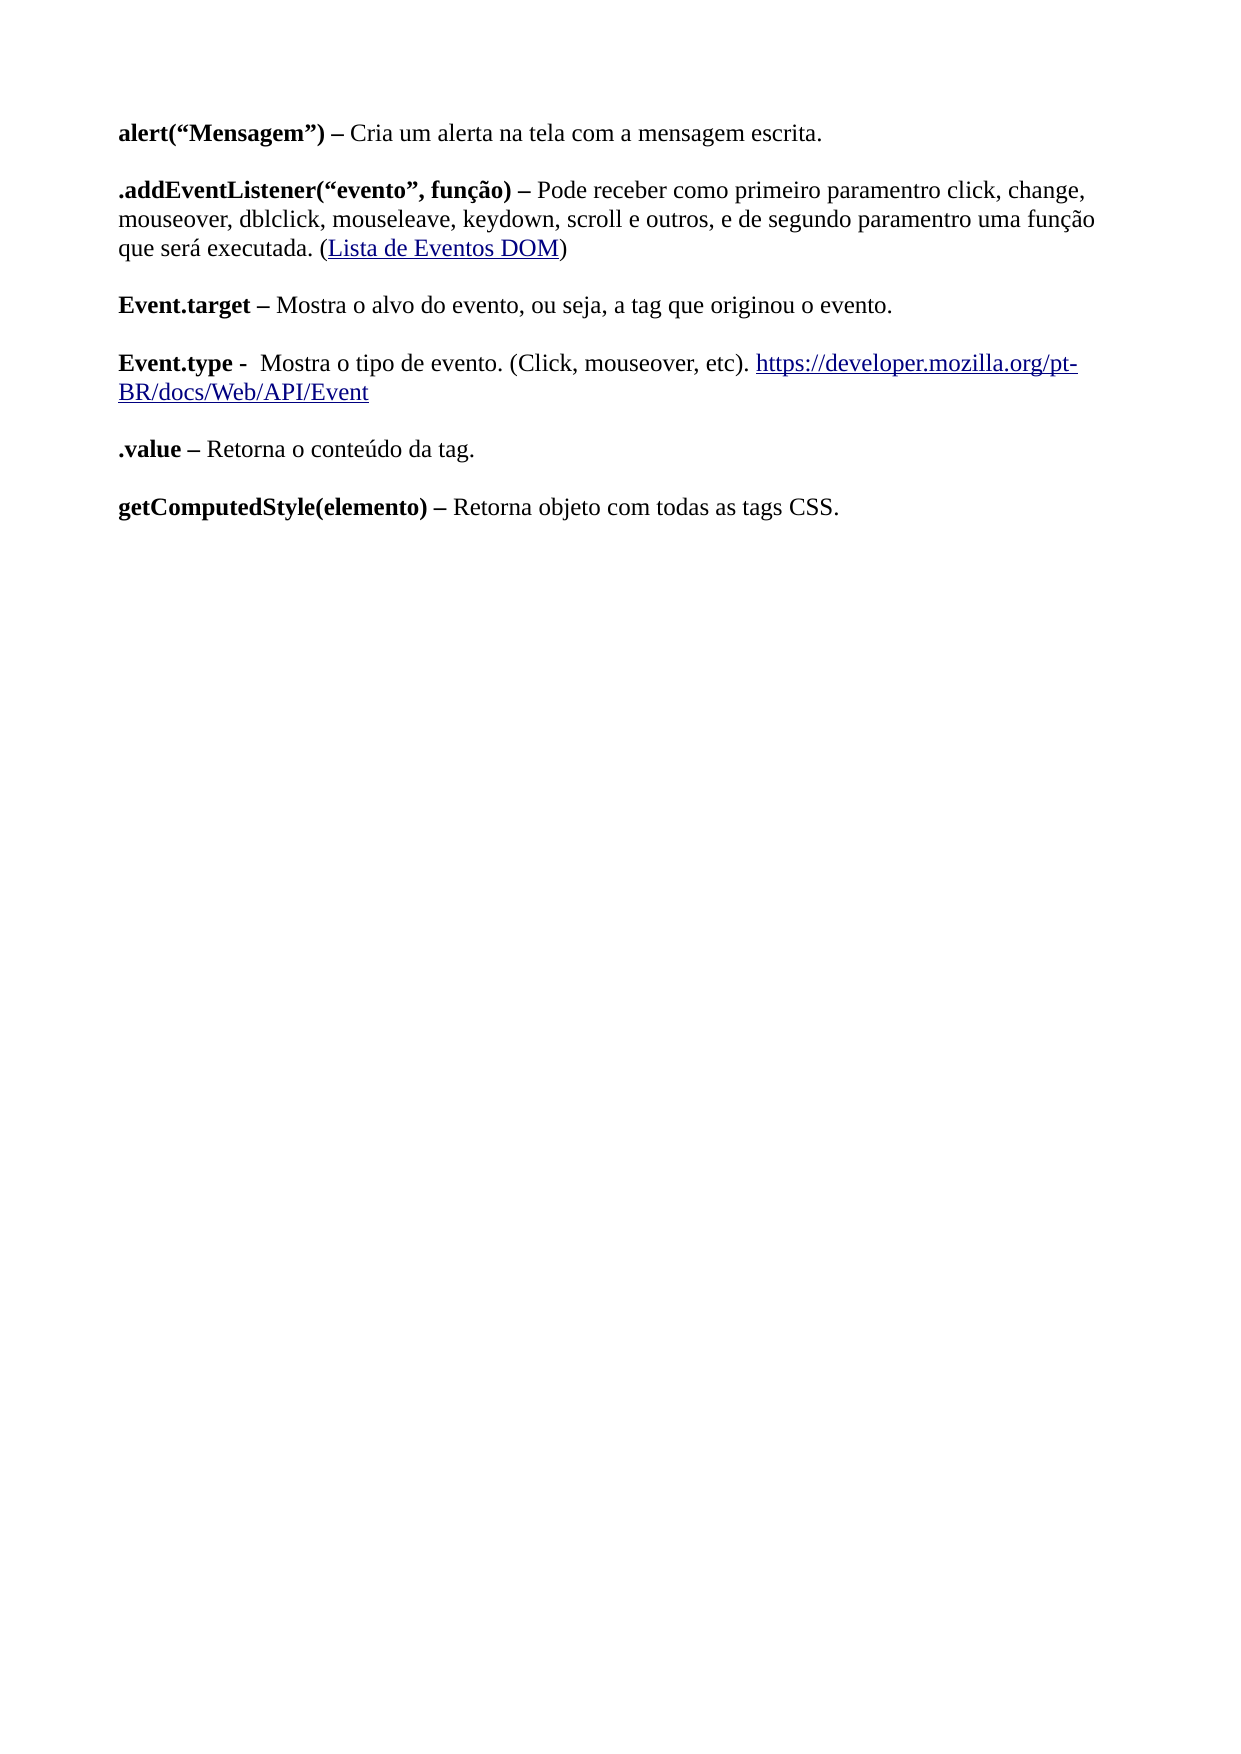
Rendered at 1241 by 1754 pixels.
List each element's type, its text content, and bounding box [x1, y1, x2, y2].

text Event.type - Mostra o tipo de evento. (Click, mouseover, etc). https://developer.mozilla.org/pt-BR/docs/Web/API/Event [118, 348, 1122, 406]
text getComputedStyle(elemento) – Retorna objeto com todas as tags CSS. [118, 492, 1122, 521]
text alert(“Mensagem”) – Cria um alerta na tela com a mensagem escrita. [118, 118, 1122, 147]
text .value – Retorna o conteúdo da tag. [118, 434, 1122, 463]
text Event.target – Mostra o alvo do evento, ou seja, a tag que originou o evento. [118, 291, 1122, 319]
text .addEventListener(“evento”, função) – Pode receber como primeiro paramentro click, change, mouseover, dblclick, mouseleave, keydown, scroll e outros, e de segundo paramentro uma função que será executada. (Lista de Eventos DOM) [118, 176, 1122, 262]
